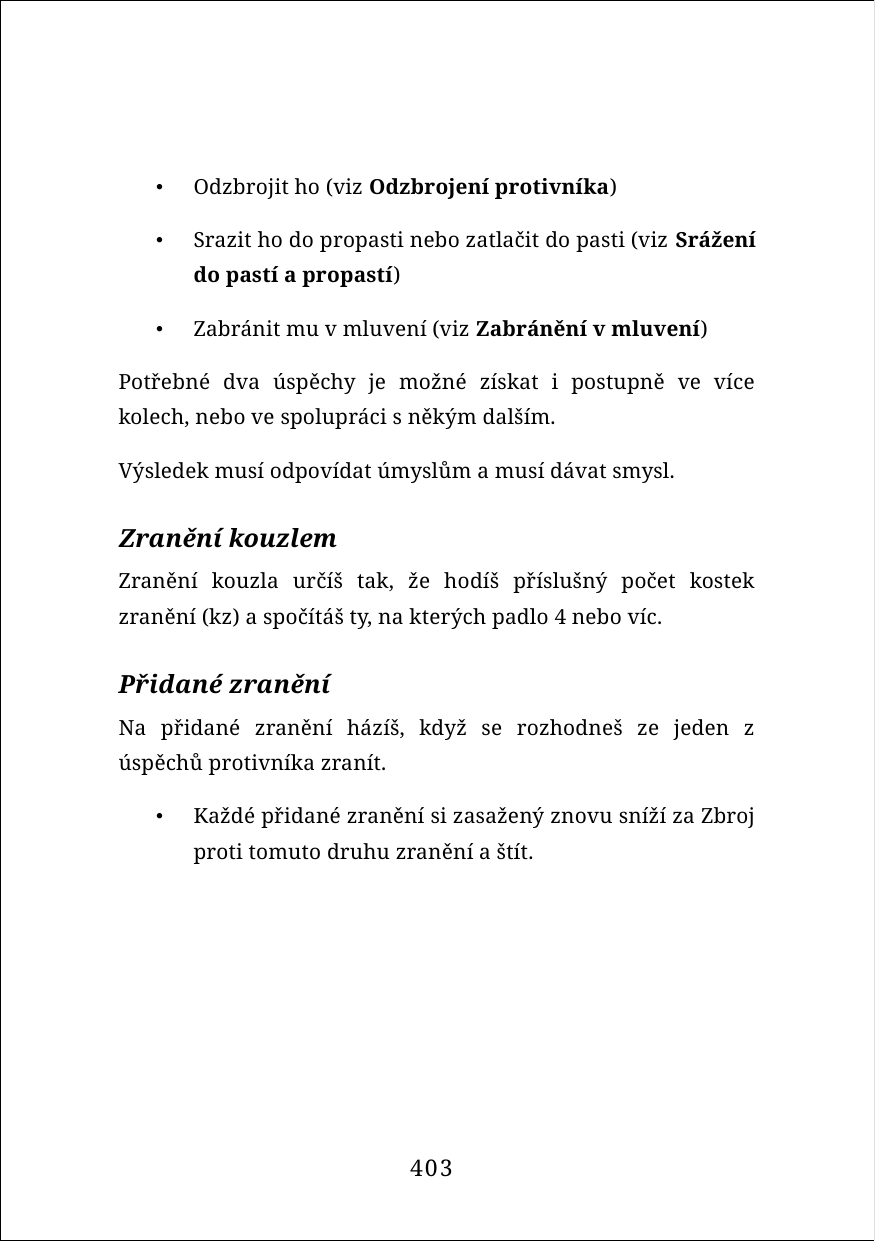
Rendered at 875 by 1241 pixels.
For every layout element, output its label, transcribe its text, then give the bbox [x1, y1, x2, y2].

list Každé přidané zranění si zasažený znovu sníží za Zbroj proti tomuto druhu zranění a štít. [156, 802, 756, 866]
list Srazit ho do propasti nebo zatlačit do pasti (viz Srážení do pastí a propastí) [156, 225, 756, 289]
subtitle Přidané zranění [118, 667, 756, 701]
list Odzbrojit ho (viz Odzbrojení protivníka) [156, 172, 756, 200]
list Zabránit mu v mluvení (viz Zabránění v mluvení) [156, 314, 756, 342]
subtitle Zranění kouzlem [118, 521, 756, 555]
text Výsledek musí odpovídat úmyslům a musí dávat smysl. [118, 456, 756, 484]
text Zranění kouzla určíš tak, že hodíš příslušný počet kostek zranění (kz) a spočítáš ty, na kterých padlo 4 nebo víc. [118, 567, 756, 631]
text Potřebné dva úspěchy je možné získat i postupně ve více kolech, nebo ve spolupráci s někým dalším. [118, 367, 756, 431]
text Na přidané zranění házíš, když se rozhodneš ze jeden z úspěchů protivníka zranít. [118, 713, 756, 777]
